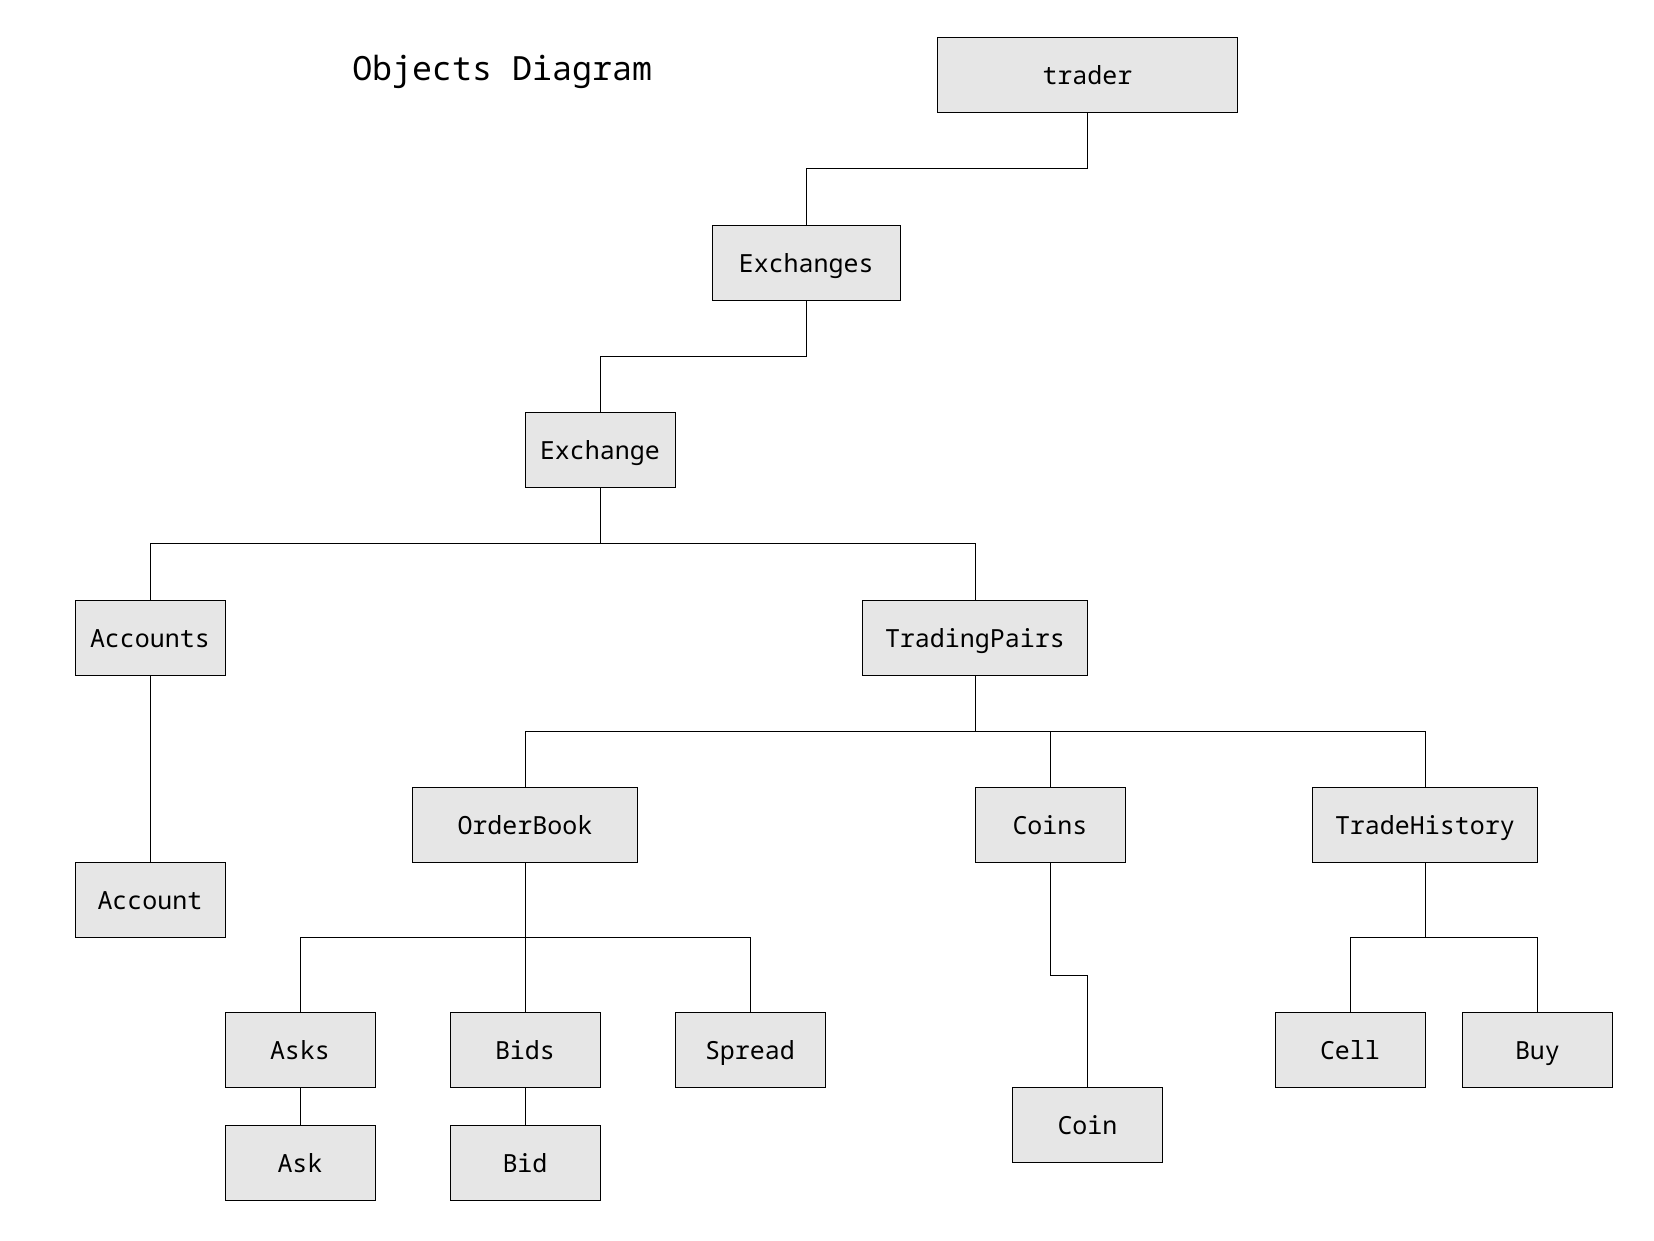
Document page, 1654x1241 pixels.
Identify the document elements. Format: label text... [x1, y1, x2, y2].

text_box Spread [675, 1012, 826, 1088]
text_box OrderBook [412, 787, 638, 863]
text_box trader [937, 37, 1238, 113]
text_box Bids [450, 1012, 601, 1088]
text_box Exchanges [712, 225, 901, 301]
text_box TradingPairs [862, 600, 1088, 676]
text_box Buy [1462, 1012, 1613, 1088]
text_box Coin [1012, 1087, 1163, 1163]
text_box Ask [225, 1125, 376, 1201]
text_box Exchange [525, 412, 676, 488]
text_box Asks [225, 1012, 376, 1088]
text_box Bid [450, 1125, 601, 1201]
text_box Accounts [75, 600, 226, 676]
text_box Cell [1275, 1012, 1426, 1088]
text_box Objects Diagram [337, 37, 668, 90]
text_box Account [75, 862, 226, 938]
text_box Coins [975, 787, 1126, 863]
text_box TradeHistory [1312, 787, 1538, 863]
